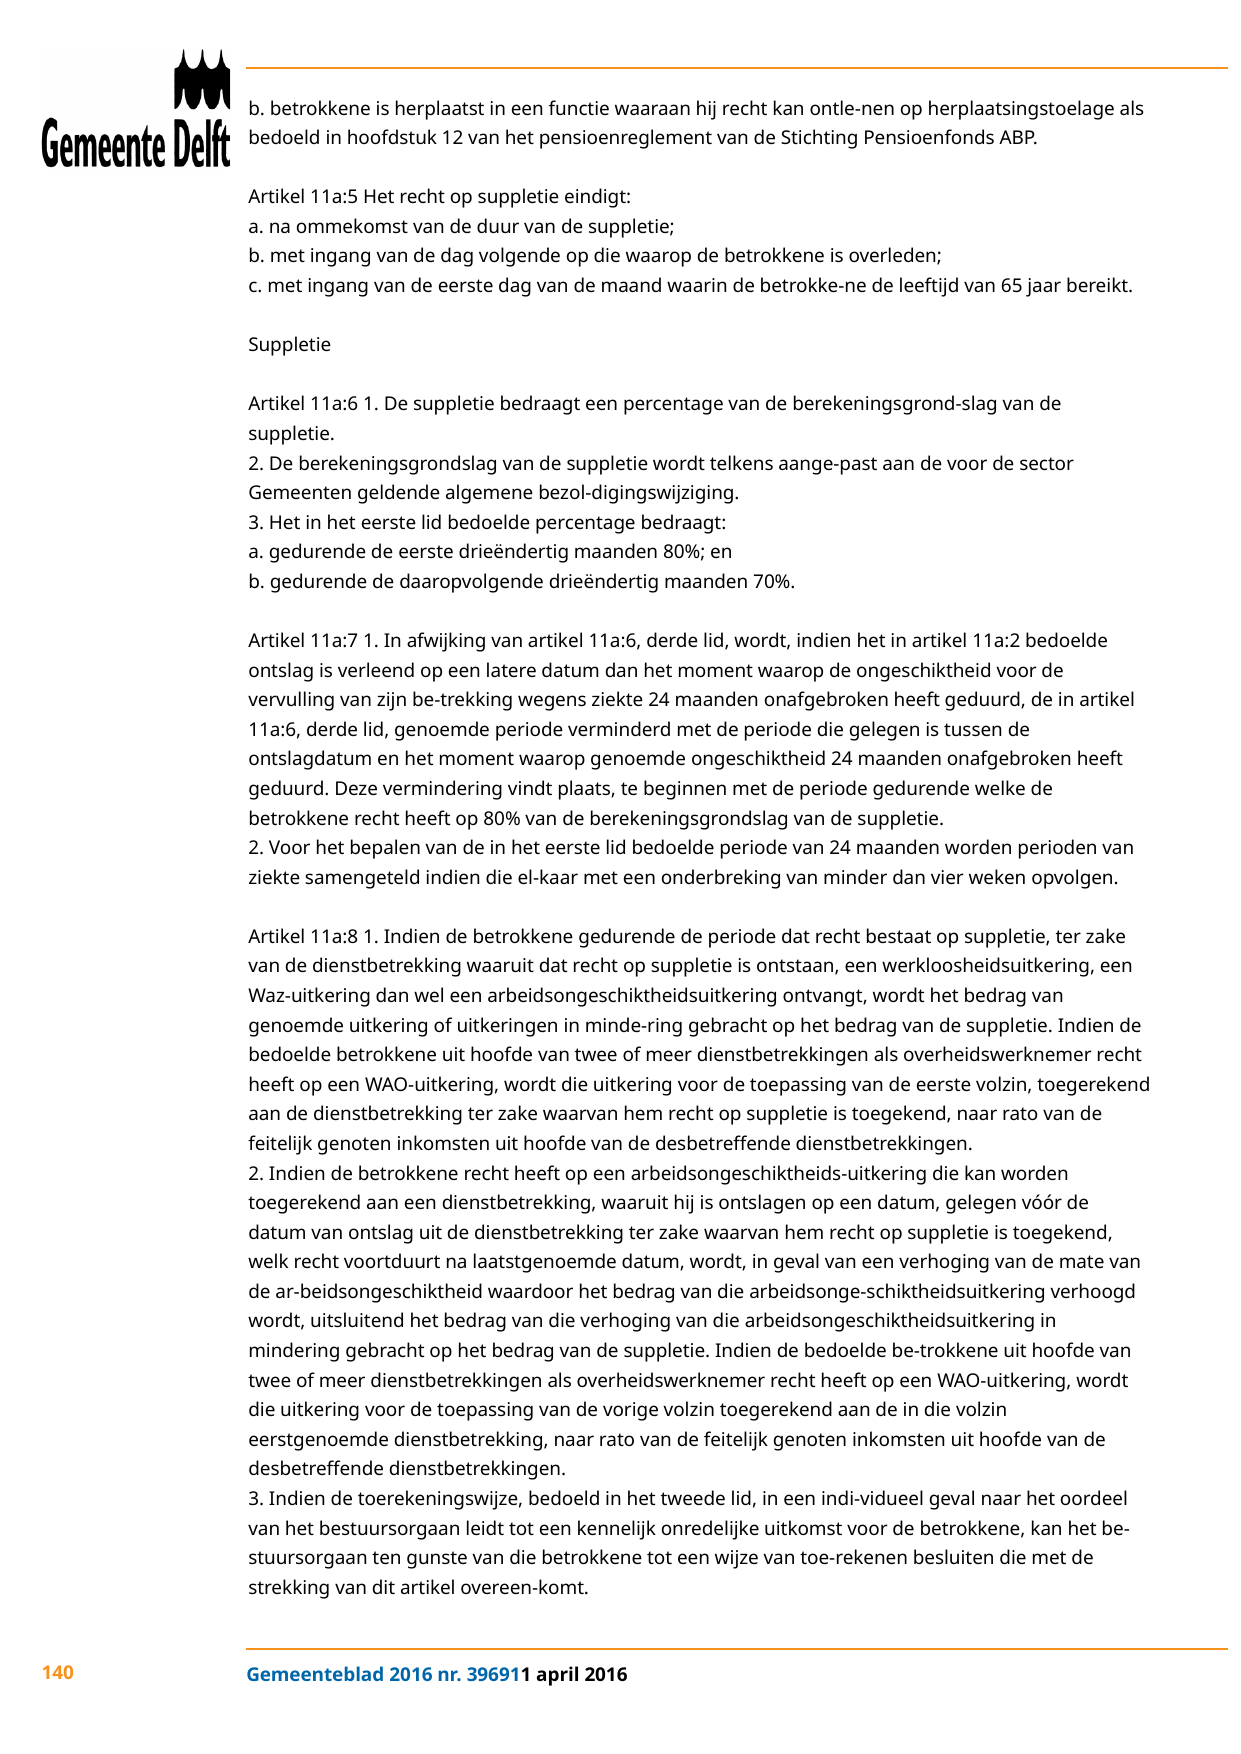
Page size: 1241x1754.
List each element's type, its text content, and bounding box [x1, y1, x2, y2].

text a. gedurende de eerste drieëndertig maanden 80%; en [248, 538, 1152, 564]
text 3. Het in het eerste lid bedoelde percentage bedraagt: [248, 509, 1152, 535]
text b. betrokkene is herplaatst in een functie waaraan hij recht kan ontle-nen op herplaatsingstoelage als bedoeld in hoofdstuk 12 van het pensioenreglement van de Stichting Pensioenfonds ABP. [248, 95, 1152, 150]
text c. met ingang van de eerste dag van de maand waarin de betrokke-ne de leeftijd van 65 jaar bereikt. [248, 272, 1152, 298]
text Artikel 11a:6 1. De suppletie bedraagt een percentage van de berekeningsgrond-slag van de suppletie. [248, 391, 1152, 446]
picture [41, 47, 231, 172]
text b. met ingang van de dag volgende op die waarop de betrokkene is overleden; [248, 243, 1152, 268]
text 2. Voor het bepalen van de in het eerste lid bedoelde periode van 24 maanden worden perioden van ziekte samengeteld indien die el-kaar met een onderbreking van minder dan vier weken opvolgen. [248, 834, 1152, 890]
text 3. Indien de toerekeningswijze, bedoeld in het tweede lid, in een indi-vidueel geval naar het oordeel van het bestuursorgaan leidt tot een kennelijk onredelijke uitkomst voor de betrokkene, kan het be-stuursorgaan ten gunste van die betrokkene tot een wijze van toe-rekenen besluiten die met de strekking van dit artikel overeen-komt. [248, 1485, 1152, 1600]
text 2. Indien de betrokkene recht heeft op een arbeidsongeschiktheids-uitkering die kan worden toegerekend aan een dienstbetrekking, waaruit hij is ontslagen op een datum, gelegen vóór de datum van ontslag uit de dienstbetrekking ter zake waarvan hem recht op suppletie is toegekend, welk recht voortduurt na laatstgenoemde datum, wordt, in geval van een verhoging van de mate van de ar-beidsongeschiktheid waardoor het bedrag van die arbeidsonge-schiktheidsuitkering verhoogd wordt, uitsluitend het bedrag van die verhoging van die arbeidsongeschiktheidsuitkering in mindering gebracht op het bedrag van de suppletie. Indien de bedoelde be-trokkene uit hoofde van twee of meer dienstbetrekkingen als overheidswerknemer recht heeft op een WAO-uitkering, wordt die uitkering voor de toepassing van de vorige volzin toegerekend aan de in die volzin eerstgenoemde dienstbetrekking, naar rato van de feitelijk genoten inkomsten uit hoofde van de desbetreffende dienstbetrekkingen. [248, 1160, 1152, 1481]
text Artikel 11a:7 1. In afwijking van artikel 11a:6, derde lid, wordt, indien het in artikel 11a:2 bedoelde ontslag is verleend op een latere datum dan het moment waarop de ongeschiktheid voor de vervulling van zijn be-trekking wegens ziekte 24 maanden onafgebroken heeft geduurd, de in artikel 11a:6, derde lid, genoemde periode verminderd met de periode die gelegen is tussen de ontslagdatum en het moment waarop genoemde ongeschiktheid 24 maanden onafgebroken heeft geduurd. Deze vermindering vindt plaats, te beginnen met de periode gedurende welke de betrokkene recht heeft op 80% van de berekeningsgrondslag van de suppletie. [248, 627, 1152, 831]
text b. gedurende de daaropvolgende drieëndertig maanden 70%. [248, 568, 1152, 594]
text Artikel 11a:8 1. Indien de betrokkene gedurende de periode dat recht bestaat op suppletie, ter zake van de dienstbetrekking waaruit dat recht op suppletie is ontstaan, een werkloosheidsuitkering, een Waz-uitkering dan wel een arbeidsongeschiktheidsuitkering ontvangt, wordt het bedrag van genoemde uitkering of uitkeringen in minde-ring gebracht op het bedrag van de suppletie. Indien de bedoelde betrokkene uit hoofde van twee of meer dienstbetrekkingen als overheidswerknemer recht heeft op een WAO-uitkering, wordt die uitkering voor de toepassing van de eerste volzin, toegerekend aan de dienstbetrekking ter zake waarvan hem recht op suppletie is toegekend, naar rato van de feitelijk genoten inkomsten uit hoofde van de desbetreffende dienstbetrekkingen. [248, 923, 1152, 1156]
text a. na ommekomst van de duur van de suppletie; [248, 213, 1152, 239]
text Artikel 11a:5 Het recht op suppletie eindigt: [248, 183, 1152, 209]
text Suppletie [248, 331, 1152, 357]
text 2. De berekeningsgrondslag van de suppletie wordt telkens aange-past aan de voor de sector Gemeenten geldende algemene bezol-digingswijziging. [248, 450, 1152, 505]
